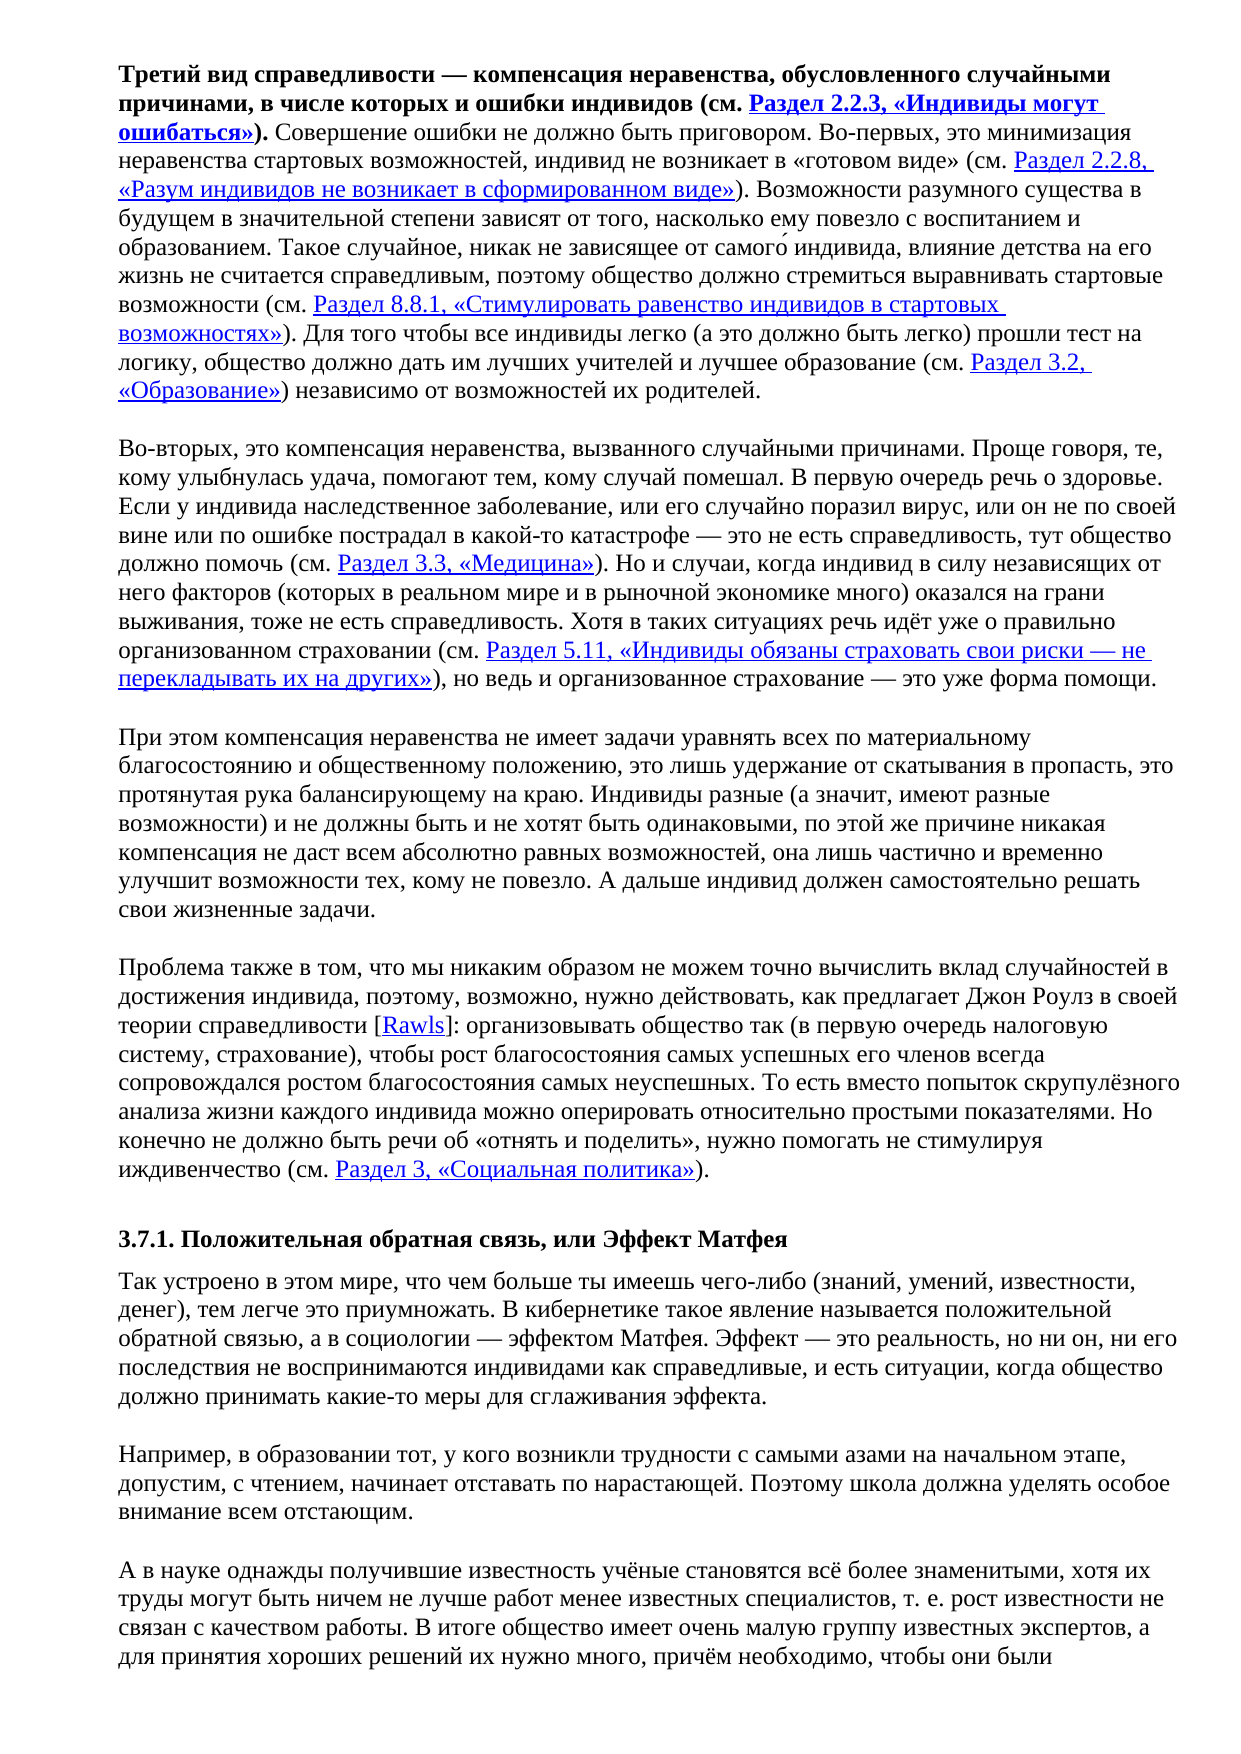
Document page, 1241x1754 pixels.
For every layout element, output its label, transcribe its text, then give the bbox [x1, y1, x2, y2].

text При этом компенсация неравенства не имеет задачи уравнять всех по материальному благосостоянию и общественному положению, это лишь удержание от скатывания в пропасть, это протянутая рука балансирующему на краю. Индивиды разные (а значит, имеют разные возможности) и не должны быть и не хотят быть одинаковыми, по этой же причине никакая компенсация не даст всем абсолютно равных возможностей, она лишь частично и временно улучшит возможности тех, кому не повезло. А дальше индивид должен самостоятельно решать свои жизненные задачи. [118, 722, 1181, 923]
text Третий вид справедливости — компенсация неравенства, обусловленного случайными причинами, в числе которых и ошибки индивидов (см. Раздел 2.2.3, «Индивиды могут ошибаться»). Совершение ошибки не должно быть приговором. Во-первых, это минимизация неравенства стартовых возможностей, индивид не возникает в «готовом виде» (см. Раздел 2.2.8, «Разум индивидов не возникает в сформированном виде»). Возможности разумного существа в будущем в значительной степени зависят от того, насколько ему повезло с воспитанием и образованием. Такое случайное, никак не зависящее от самого́ индивида, влияние детства на его жизнь не считается справедливым, поэтому общество должно стремиться выравнивать стартовые возможности (см. Раздел 8.8.1, «Стимулировать равенство индивидов в стартовых возможностях»). Для того чтобы все индивиды легко (а это должно быть легко) прошли тест на логику, общество должно дать им лучших учителей и лучшее образование (см. Раздел 3.2, «Образование») независимо от возможностей их родителей. [118, 59, 1181, 404]
text А в науке однажды получившие известность учёные становятся всё более знаменитыми, хотя их труды могут быть ничем не лучше работ менее известных специалистов, т. е. рост известности не связан с качеством работы. В итоге общество имеет очень малую группу известных экспертов, а для принятия хороших решений их нужно много, причём необходимо, чтобы они были [118, 1555, 1181, 1670]
text Например, в образовании тот, у кого возникли трудности с самыми азами на начальном этапе, допустим, с чтением, начинает отставать по нарастающей. Поэтому школа должна уделять особое внимание всем отстающим. [118, 1439, 1181, 1525]
text Проблема также в том, что мы никаким образом не можем точно вычислить вклад случайностей в достижения индивида, поэтому, возможно, нужно действовать, как предлагает Джон Роулз в своей теории справедливости [Rawls]: организовывать общество так (в первую очередь налоговую систему, страхование), чтобы рост благосостояния самых успешных его членов всегда сопровождался ростом благосостояния самых неуспешных. То есть вместо попыток скрупулёзного анализа жизни каждого индивида можно оперировать относительно простыми показателями. Но конечно не должно быть речи об «отнять и поделить», нужно помогать не стимулируя иждивенчество (см. Раздел 3, «Социальная политика»). [118, 952, 1181, 1182]
text Во-вторых, это компенсация неравенства, вызванного случайными причинами. Проще говоря, те, кому улыбнулась удача, помогают тем, кому случай помешал. В первую очередь речь о здоровье. Если у индивида наследственное заболевание, или его случайно поразил вирус, или он не по своей вине или по ошибке пострадал в какой-то катастрофе — это не есть справедливость, тут общество должно помочь (см. Раздел 3.3, «Медицина»). Но и случаи, когда индивид в силу независящих от него факторов (которых в реальном мире и в рыночной экономике много) оказался на грани выживания, тоже не есть справедливость. Хотя в таких ситуациях речь идёт уже о правильно организованном страховании (см. Раздел 5.11, «Индивиды обязаны страховать свои риски — не перекладывать их на других»), но ведь и организованное страхование — это уже форма помощи. [118, 433, 1181, 692]
subtitle 3.7.1. Положительная обратная связь, или Эффект Матфея [118, 1224, 1181, 1253]
text Так устроено в этом мире, что чем больше ты имеешь чего-либо (знаний, умений, известности, денег), тем легче это приумножать. В кибернетике такое явление называется положительной обратной связью, а в социологии — эффектом Матфея. Эффект — это реальность, но ни он, ни его последствия не воспринимаются индивидами как справедливые, и есть ситуации, когда общество должно принимать какие-то меры для сглаживания эффекта. [118, 1266, 1181, 1409]
